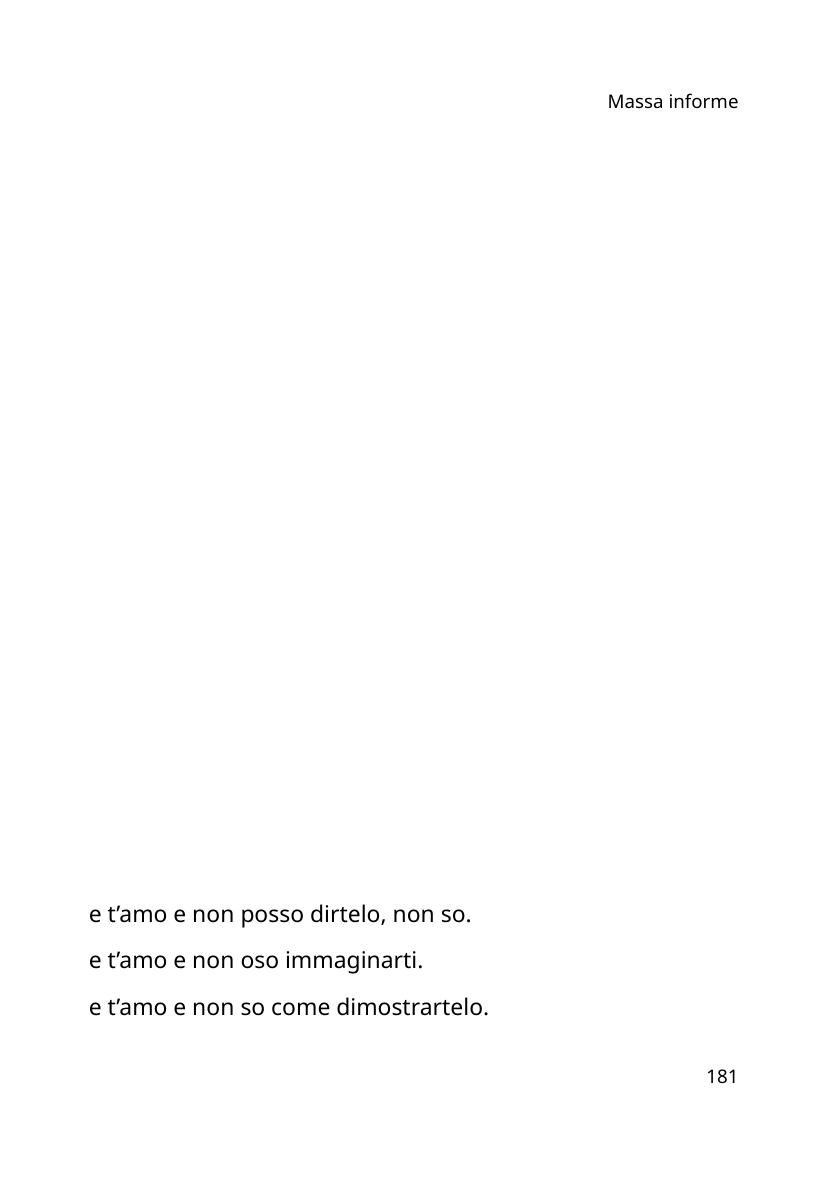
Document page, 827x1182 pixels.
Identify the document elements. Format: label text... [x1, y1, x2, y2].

text e t’amo e non oso immaginarti. [88, 944, 738, 976]
text e t’amo e non posso dirtelo, non so. [88, 897, 738, 929]
text e t’amo e non so come dimostrartelo. [88, 991, 738, 1022]
